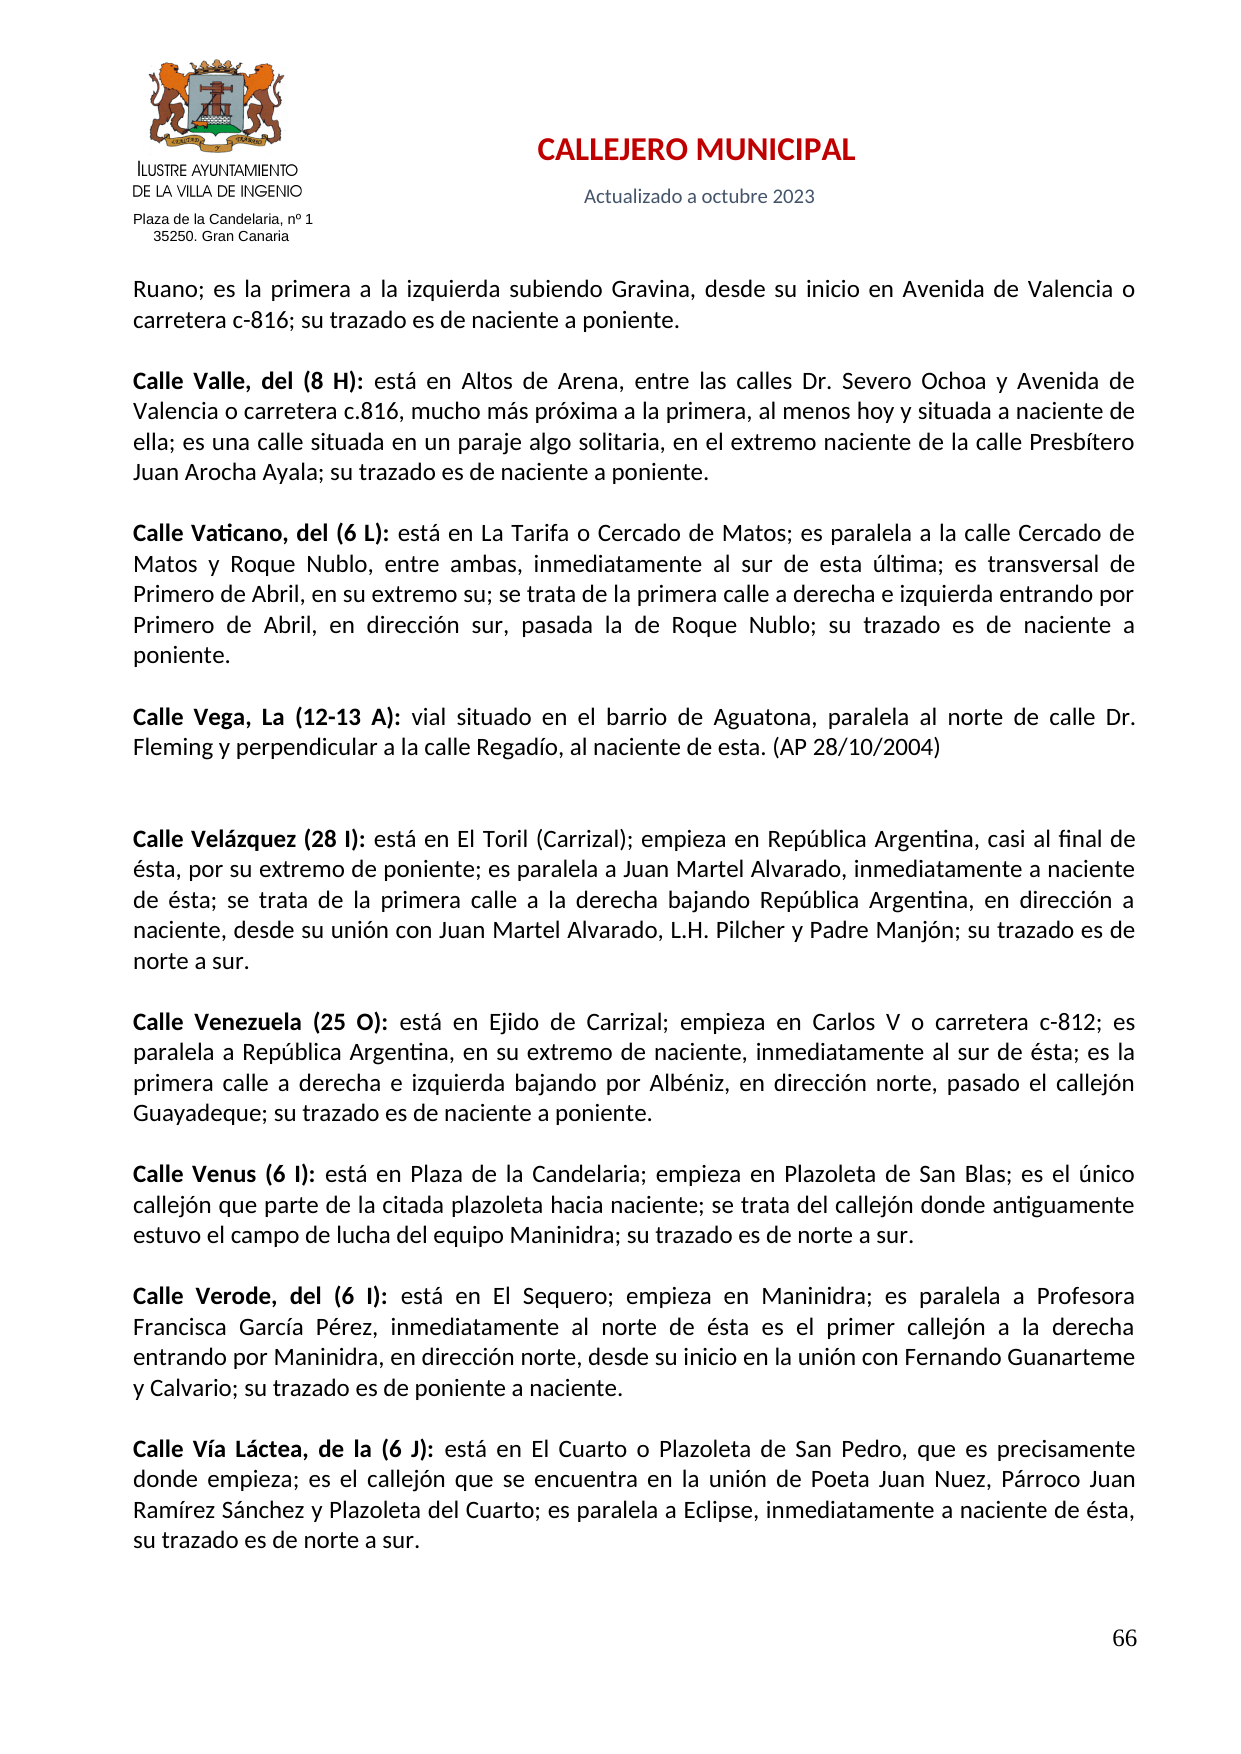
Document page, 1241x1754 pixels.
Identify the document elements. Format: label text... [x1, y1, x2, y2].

text Calle Verode, del (6 I): está en El Sequero; empieza en Maninidra; es paralela a Profesora Francisca García Pérez, inmediatamente al norte de ésta es el primer callejón a la derecha entrando por Maninidra, en dirección norte, desde su inicio en la unión con Fernando Guanarteme y Calvario; su trazado es de poniente a naciente. [133, 1281, 1137, 1403]
text Calle Vaticano, del (6 L): está en La Tarifa o Cercado de Matos; es paralela a la calle Cercado de Matos y Roque Nublo, entre ambas, inmediatamente al sur de esta última; es transversal de Primero de Abril, en su extremo su; se trata de la primera calle a derecha e izquierda entrando por Primero de Abril, en dirección sur, pasada la de Roque Nublo; su trazado es de naciente a poniente. [133, 517, 1137, 670]
text Calle Velázquez (28 I): está en El Toril (Carrizal); empieza en República Argentina, casi al final de ésta, por su extremo de poniente; es paralela a Juan Martel Alvarado, inmediatamente a naciente de ésta; se trata de la primera calle a la derecha bajando República Argentina, en dirección a naciente, desde su unión con Juan Martel Alvarado, L.H. Pilcher y Padre Manjón; su trazado es de norte a sur. [133, 823, 1137, 975]
text Ruano; es la primera a la izquierda subiendo Gravina, desde su inicio en Avenida de Valencia o carretera c-816; su trazado es de naciente a poniente. [133, 273, 1137, 334]
text Calle Venus (6 I): está en Plaza de la Candelaria; empieza en Plazoleta de San Blas; es el único callejón que parte de la citada plazoleta hacia naciente; se trata del callejón donde antiguamente estuvo el campo de lucha del equipo Maninidra; su trazado es de norte a sur. [133, 1158, 1137, 1250]
text Calle Venezuela (25 O): está en Ejido de Carrizal; empieza en Carlos V o carretera c-812; es paralela a República Argentina, en su extremo de naciente, inmediatamente al sur de ésta; es la primera calle a derecha e izquierda bajando por Albéniz, en dirección norte, pasado el callejón Guayadeque; su trazado es de naciente a poniente. [133, 1006, 1137, 1128]
text Calle Valle, del (8 H): está en Altos de Arena, entre las calles Dr. Severo Ochoa y Avenida de Valencia o carretera c.816, mucho más próxima a la primera, al menos hoy y situada a naciente de ella; es una calle situada en un paraje algo solitaria, en el extremo naciente de la calle Presbítero Juan Arocha Ayala; su trazado es de naciente a poniente. [133, 365, 1137, 487]
text Calle Vega, La (12-13 A): vial situado en el barrio de Aguatona, paralela al norte de calle Dr. Fleming y perpendicular a la calle Regadío, al naciente de esta. (AP 28/10/2004) [133, 701, 1137, 762]
text Calle Vía Láctea, de la (6 J): está en El Cuarto o Plazoleta de San Pedro, que es precisamente donde empieza; es el callejón que se encuentra en la unión de Poeta Juan Nuez, Párroco Juan Ramírez Sánchez y Plazoleta del Cuarto; es paralela a Eclipse, inmediatamente a naciente de ésta, su trazado es de norte a sur. [133, 1433, 1137, 1555]
